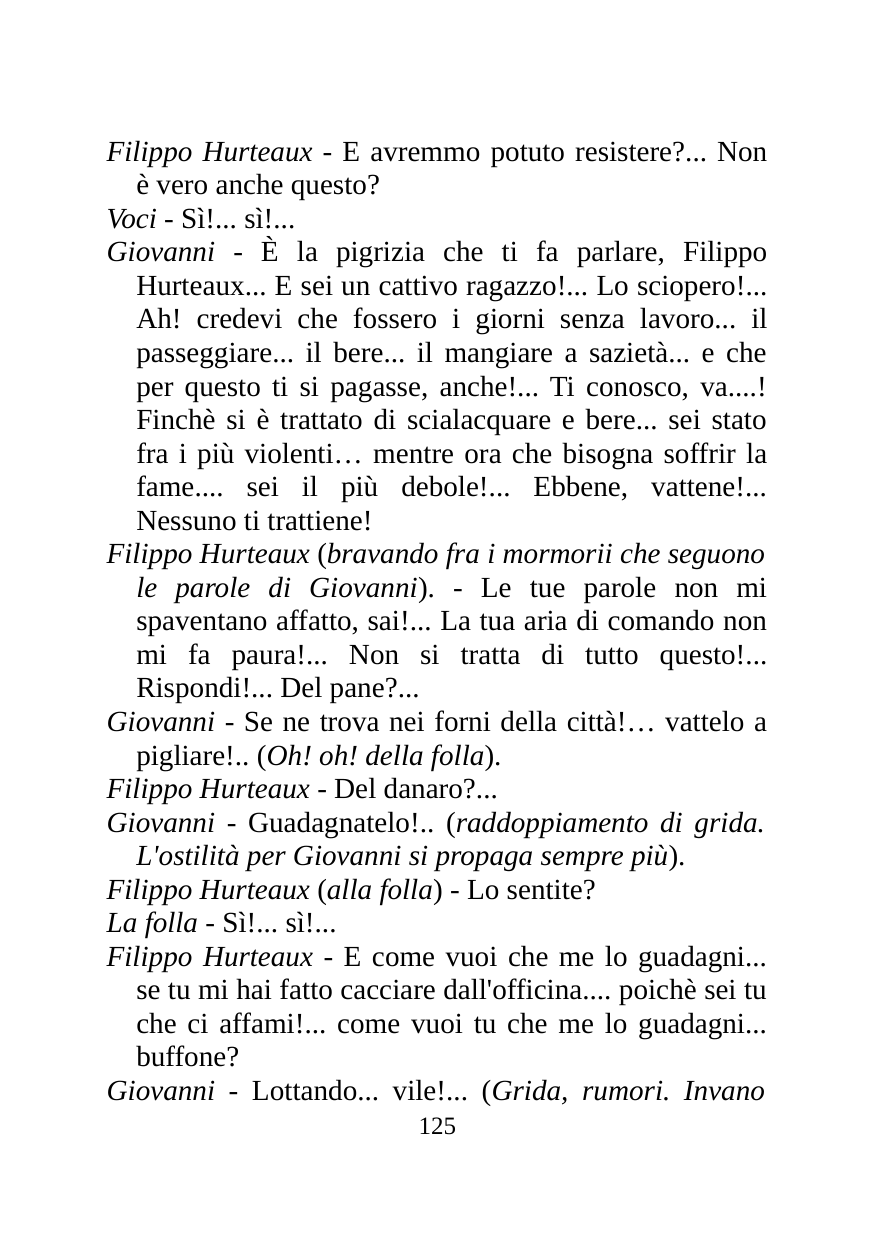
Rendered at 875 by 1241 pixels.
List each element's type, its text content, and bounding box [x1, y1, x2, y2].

text La folla - Sì!... sì!... [106, 905, 768, 939]
text Filippo Hurteaux - E come vuoi che me lo guadagni... se tu mi hai fatto cacciare dall'officina.... poichè sei tu che ci affami!... come vuoi tu che me lo guadagni... buffone? [106, 939, 768, 1073]
text Filippo Hurteaux - E avremmo potuto resistere?... Non è vero anche questo? [106, 134, 768, 201]
text Giovanni - Lottando... vile!... (Grida, rumori. Invano [106, 1073, 768, 1107]
text Filippo Hurteaux (bravando fra i mormorii che seguono le parole di Giovanni). - Le tue parole non mi spaventano affatto, sai!... La tua aria di comando non mi fa paura!... Non si tratta di tutto questo!... Rispondi!... Del pane?... [106, 536, 768, 704]
text Filippo Hurteaux - Del danaro?... [106, 771, 768, 805]
text Giovanni - È la pigrizia che ti fa parlare, Filippo Hurteaux... E sei un cattivo ragazzo!... Lo sciopero!... Ah! credevi che fossero i giorni senza lavoro... il passeggiare... il bere... il mangiare a sazietà... e che per questo ti si pagasse, anche!... Ti conosco, va....! Finchè si è trattato di scialacquare e bere... sei stato fra i più violenti… mentre ora che bisogna soffrir la fame.... sei il più debole!... Ebbene, vattene!... Nessuno ti trattiene! [106, 234, 768, 536]
text Giovanni - Se ne trova nei forni della città!… vattelo a pigliare!.. (Oh! oh! della folla). [106, 704, 768, 771]
text Giovanni - Guadagnatelo!.. (raddoppiamento di grida. L'ostilità per Giovanni si propaga sempre più). [106, 805, 768, 872]
text Voci - Sì!... sì!... [106, 201, 768, 234]
text Filippo Hurteaux (alla folla) - Lo sentite? [106, 872, 768, 905]
